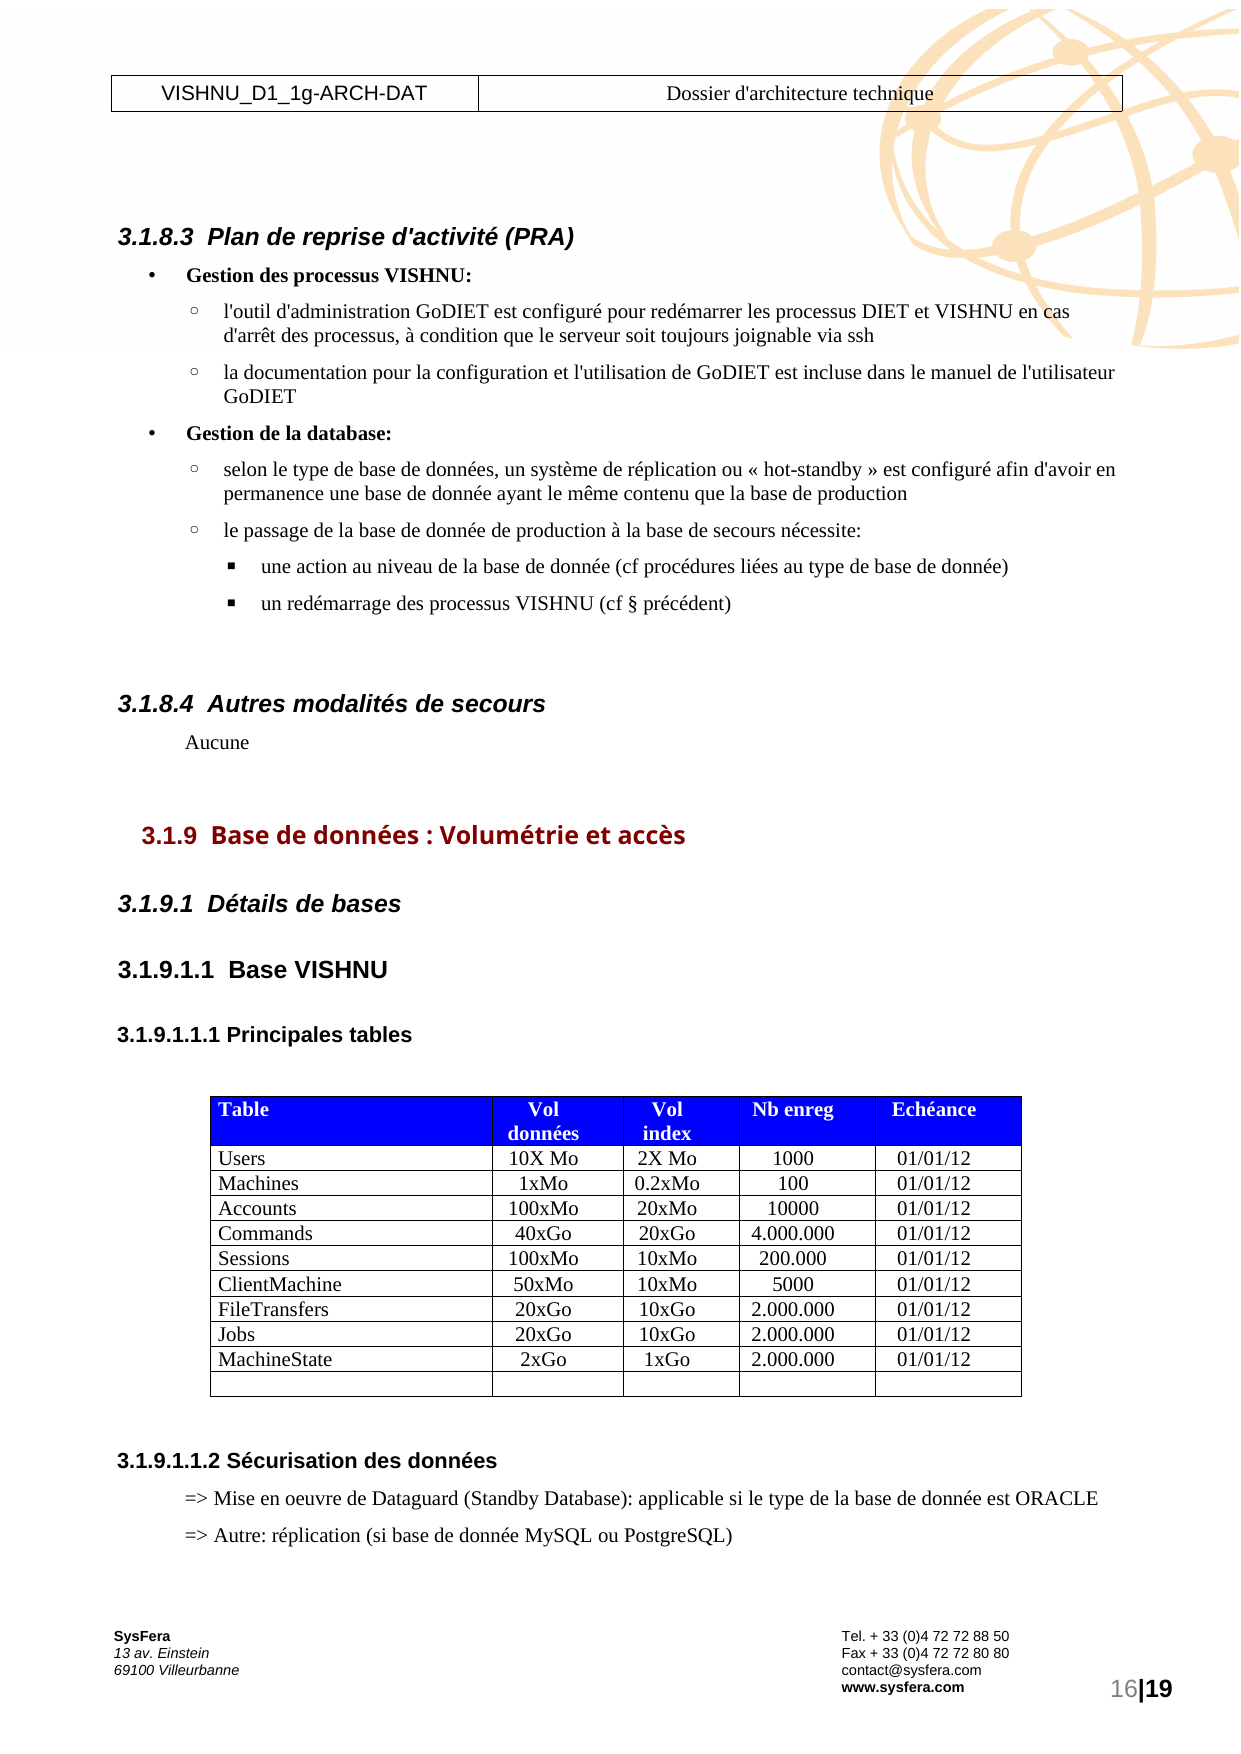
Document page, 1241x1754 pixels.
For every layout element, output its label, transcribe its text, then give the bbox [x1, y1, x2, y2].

table_cell 01/01/12 [876, 1221, 1021, 1245]
table_cell 10000 [740, 1196, 875, 1220]
subtitle Sécurisation des données [111, 1448, 1122, 1473]
table_cell 01/01/12 [876, 1271, 1021, 1296]
table_cell [740, 1372, 875, 1396]
subtitle Base VISHNU [111, 955, 1122, 984]
table_cell ClientMachine [211, 1271, 492, 1296]
table_cell 2.000.000 [740, 1322, 875, 1346]
table_cell 1xGo [624, 1347, 739, 1371]
table_cell Jobs [211, 1322, 492, 1346]
table_cell 10xGo [624, 1322, 739, 1346]
subtitle Principales tables [111, 1021, 1122, 1047]
table_cell Commands [211, 1221, 492, 1245]
table_cell 100xMo [493, 1196, 623, 1220]
table_cell 20xGo [624, 1221, 739, 1245]
table_cell 01/01/12 [876, 1246, 1021, 1270]
table_cell 40xGo [493, 1221, 623, 1245]
table_header Nb enreg [740, 1097, 875, 1145]
list la documentation pour la configuration et l'utilisation de GoDIET est incluse dans le manuel de l'utilisateur GoDIET [186, 360, 1122, 408]
table_header Echéance [876, 1097, 1021, 1145]
table_cell [876, 1372, 1021, 1396]
table_cell 1000 [740, 1146, 875, 1170]
table_cell 1xMo [493, 1171, 623, 1195]
table_cell 200.000 [740, 1246, 875, 1270]
table_cell 01/01/12 [876, 1196, 1021, 1220]
table_cell 10X Mo [493, 1146, 623, 1170]
table_cell 10xMo [624, 1246, 739, 1270]
subtitle Autres modalités de secours [111, 689, 1122, 717]
table_cell 4.000.000 [740, 1221, 875, 1245]
table_cell 100xMo [493, 1246, 623, 1270]
table_cell 100 [740, 1171, 875, 1195]
list Gestion de la database: [148, 420, 1122, 444]
table_cell Sessions [211, 1246, 492, 1270]
table_cell 2xGo [493, 1347, 623, 1371]
list le passage de la base de donnée de production à la base de secours nécessite: [186, 518, 1122, 542]
table_cell [211, 1372, 492, 1396]
picture [1, 9, 1239, 349]
table_cell [493, 1372, 623, 1396]
table_cell 20xGo [493, 1322, 623, 1346]
table_header Vol données [493, 1097, 623, 1145]
table_cell MachineState [211, 1347, 492, 1371]
table_cell Users [211, 1146, 492, 1170]
table_cell 20xMo [624, 1196, 739, 1220]
table_cell 5000 [740, 1271, 875, 1296]
table_cell Accounts [211, 1196, 492, 1220]
text => Autre: réplication (si base de donnée MySQL ou PostgreSQL) [111, 1523, 1122, 1547]
subtitle Base de données : Volumétrie et accès [134, 818, 1122, 852]
text => Mise en oeuvre de Dataguard (Standby Database): applicable si le type de la base de donnée est ORACLE [111, 1486, 1122, 1510]
list selon le type de base de données, un système de réplication ou « hot-standby » est configuré afin d'avoir en permanence une base de donnée ayant le même contenu que la base de production [186, 457, 1122, 505]
list un redémarrage des processus VISHNU (cf § précédent) [223, 591, 1122, 615]
table_cell 10xMo [624, 1271, 739, 1296]
text Aucune [111, 730, 1122, 754]
subtitle Détails de bases [111, 889, 1122, 918]
list une action au niveau de la base de donnée (cf procédures liées au type de base de donnée) [223, 554, 1122, 578]
table_cell 2.000.000 [740, 1297, 875, 1321]
table_cell Machines [211, 1171, 492, 1195]
table_cell [624, 1372, 739, 1396]
table_cell 01/01/12 [876, 1322, 1021, 1346]
table_cell 50xMo [493, 1271, 623, 1296]
table_cell 2X Mo [624, 1146, 739, 1170]
table_cell 0.2xMo [624, 1171, 739, 1195]
table_cell 01/01/12 [876, 1297, 1021, 1321]
table_cell 01/01/12 [876, 1146, 1021, 1170]
table_cell 01/01/12 [876, 1347, 1021, 1371]
table_cell 2.000.000 [740, 1347, 875, 1371]
table_cell 01/01/12 [876, 1171, 1021, 1195]
table_header Table [211, 1097, 492, 1145]
table_cell FileTransfers [211, 1297, 492, 1321]
table_cell 10xGo [624, 1297, 739, 1321]
table_cell 20xGo [493, 1297, 623, 1321]
table_header Vol index [624, 1097, 739, 1145]
